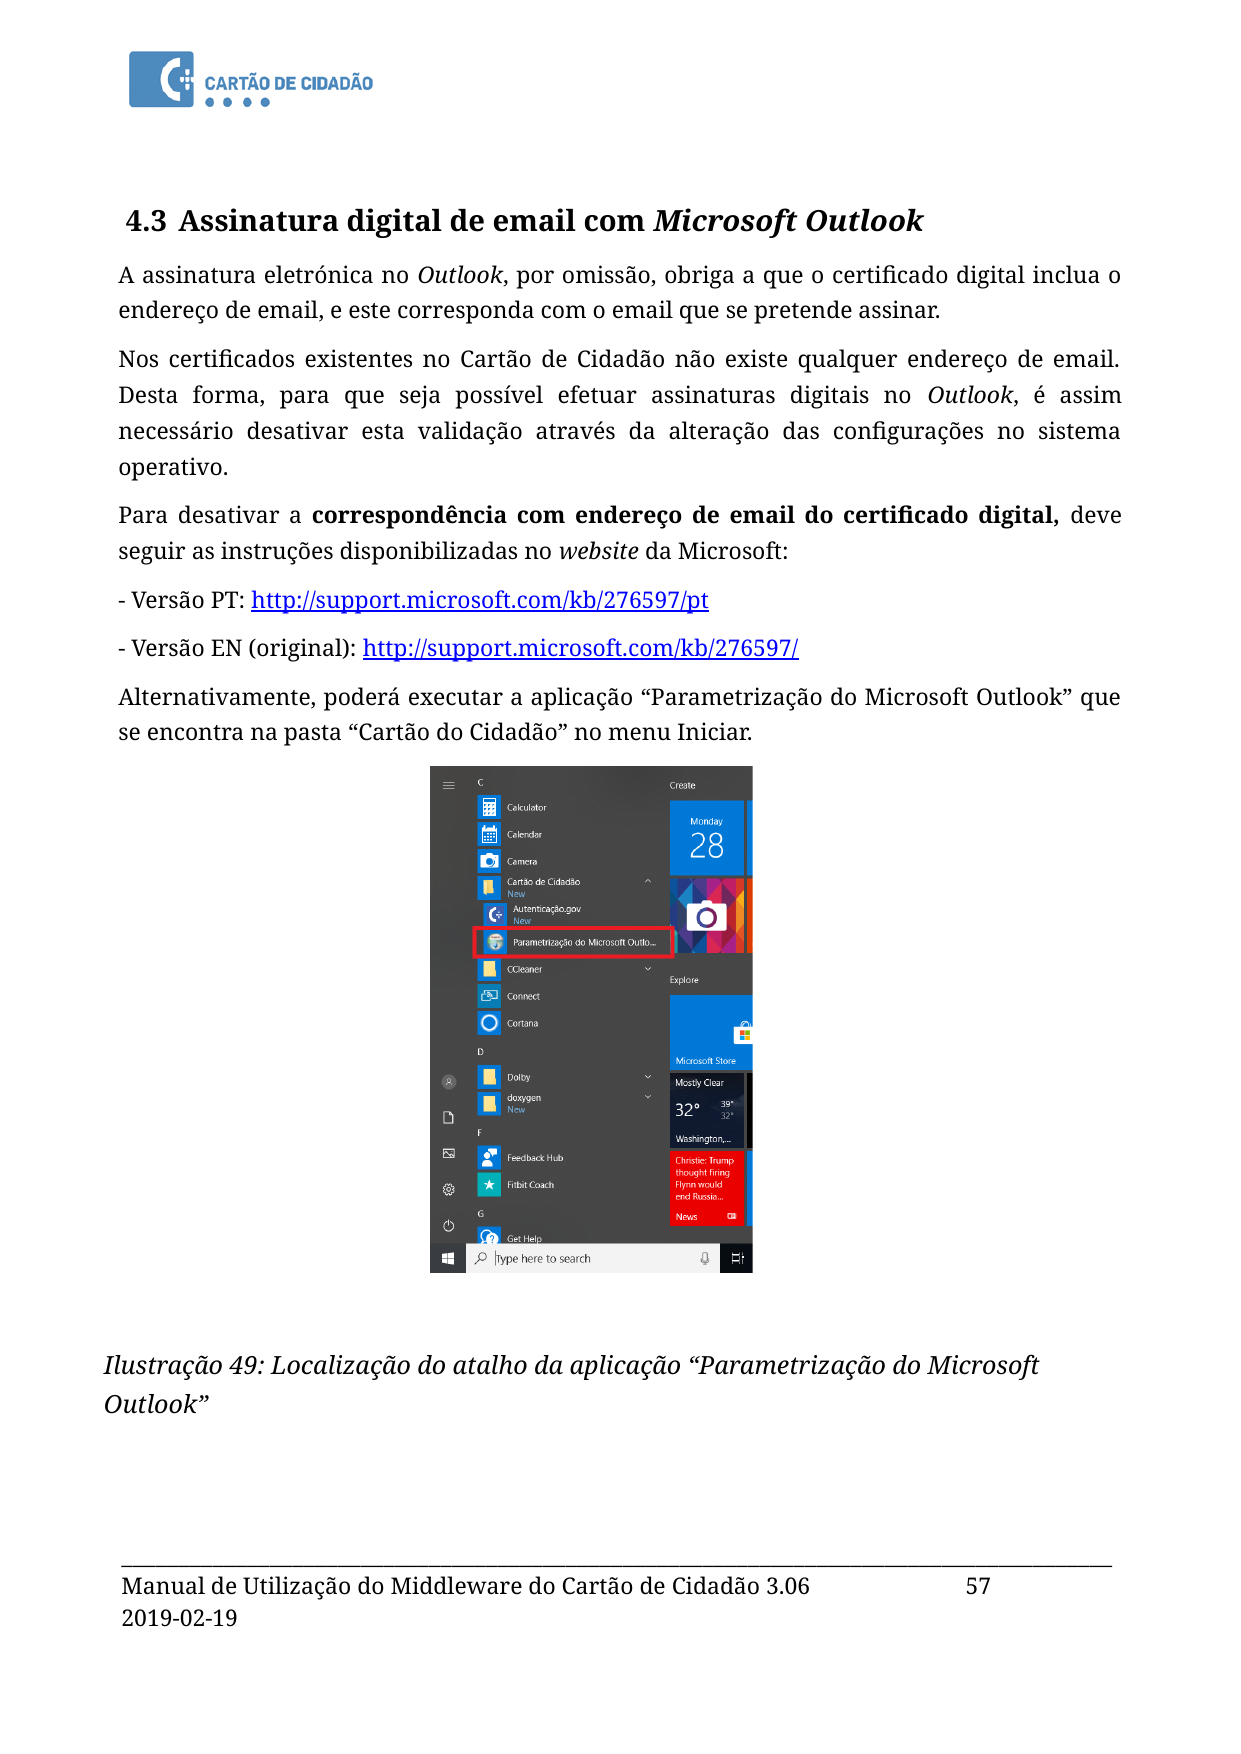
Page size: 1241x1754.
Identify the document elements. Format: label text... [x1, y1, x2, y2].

text - Versão PT: http://support.microsoft.com/kb/276597/pt [118, 583, 1122, 615]
text Nos certificados existentes no Cartão de Cidadão não existe qualquer endereço de email. Desta forma, para que seja possível efetuar assinaturas digitais no Outlook, é assim necessário desativar esta validação através da alteração das configurações no sistema operativo. [118, 343, 1122, 482]
subtitle Assinatura digital de email com Microsoft Outlook [118, 200, 1122, 240]
text Alternativamente, poderá executar a aplicação “Parametrização do Microsoft Outlook” que se encontra na pasta “Cartão do Cidadão” no menu Iniciar. [118, 680, 1122, 748]
picture [430, 766, 753, 1273]
text Ilustração 49: Localização do atalho da aplicação “Parametrização do Microsoft Outlook” [104, 1348, 1094, 1421]
text [104, 767, 1094, 1348]
text - Versão EN (original): http://support.microsoft.com/kb/276597/ [118, 632, 1122, 663]
text Para desativar a correspondência com endereço de email do certificado digital, deve seguir as instruções disponibilizadas no website da Microsoft: [118, 499, 1122, 566]
picture [127, 45, 420, 115]
text A assinatura eletrónica no Outlook, por omissão, obriga a que o certificado digital inclua o endereço de email, e este corresponda com o email que se pretende assinar. [118, 258, 1122, 326]
